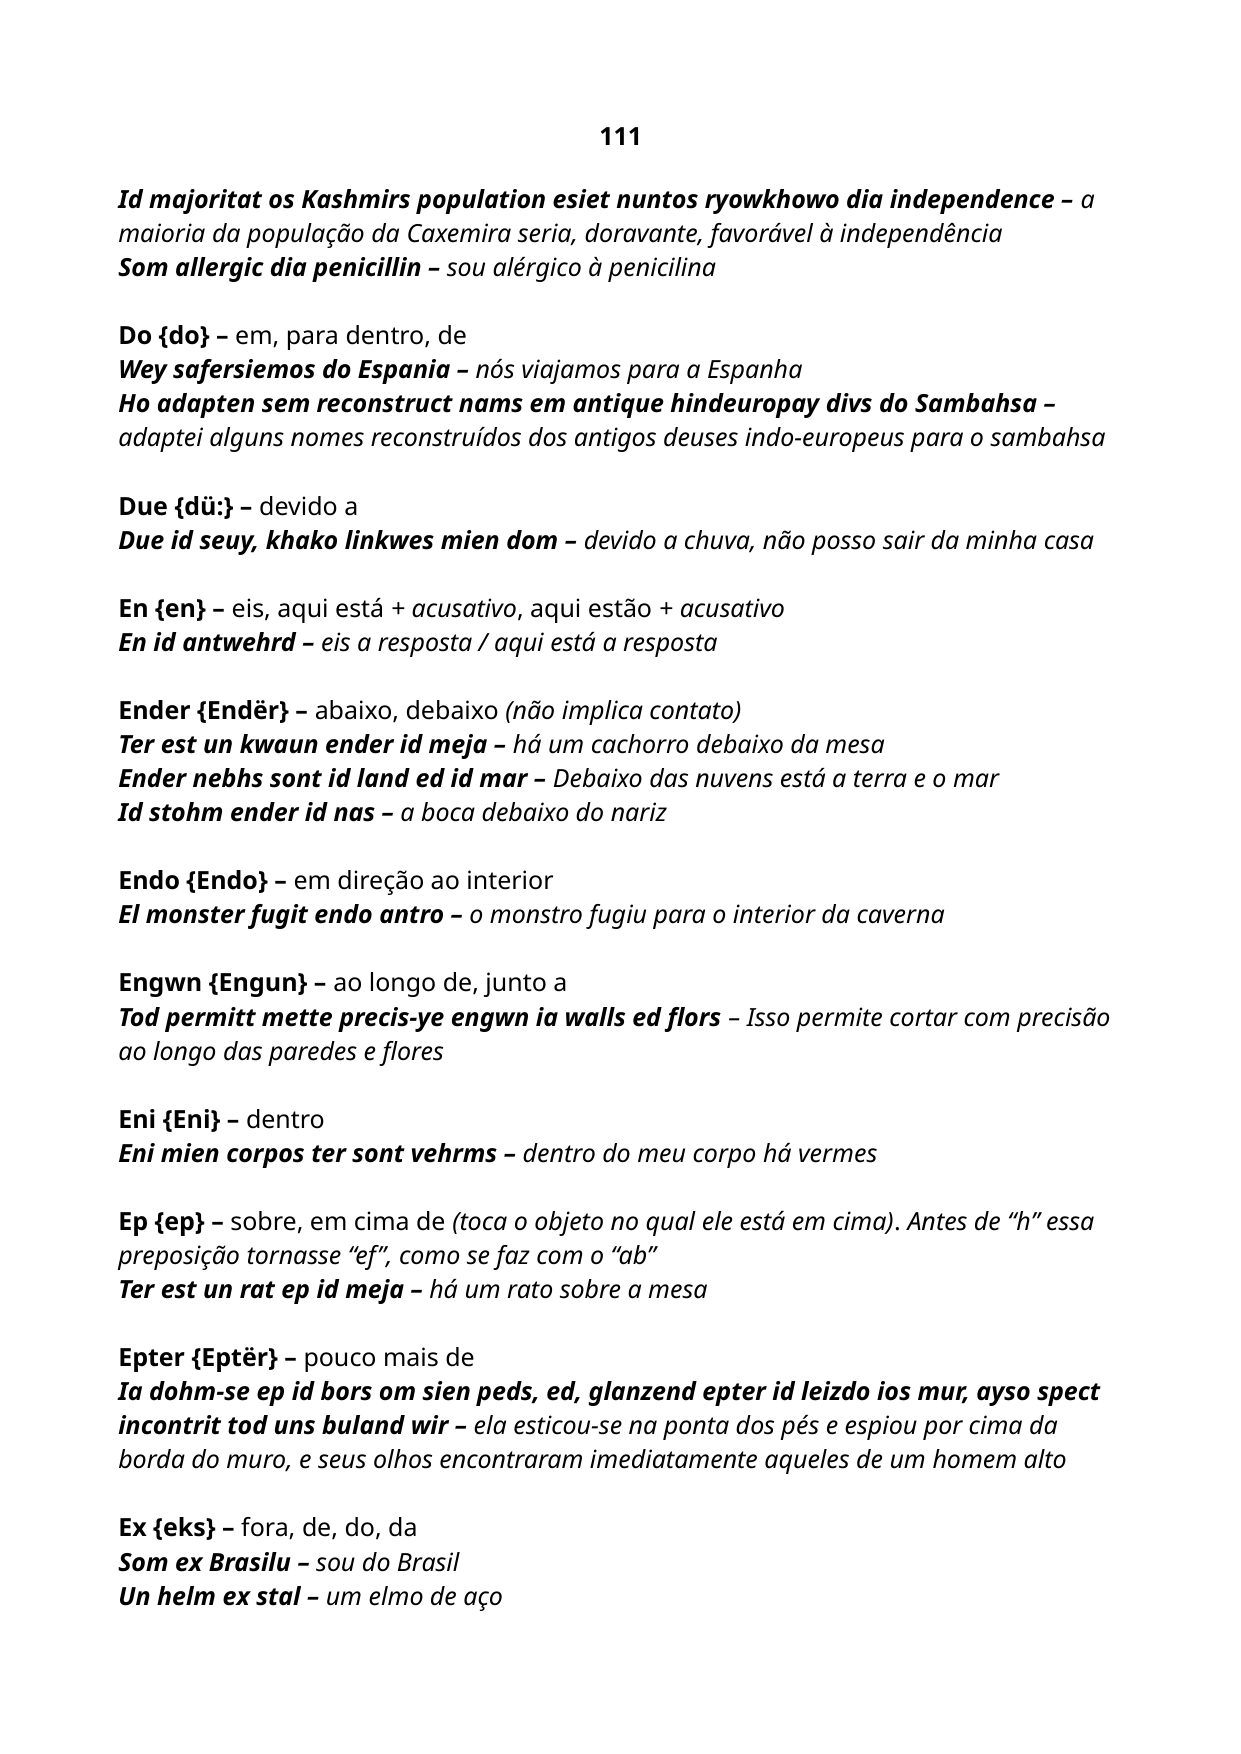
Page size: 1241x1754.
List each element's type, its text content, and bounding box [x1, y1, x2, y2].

text Ter est un kwaun ender id meja – há um cachorro debaixo da mesa [118, 727, 1123, 761]
text Wey safersiemos do Espania – nós viajamos para a Espanha [118, 352, 1123, 386]
text Ex {eks} – fora, de, do, da [118, 1510, 1123, 1544]
text Tod permitt mette precis-ye engwn ia walls ed flors – Isso permite cortar com precisão ao longo das paredes e flores [118, 999, 1123, 1067]
text Som allergic dia penicillin – sou alérgico à penicilina [118, 250, 1123, 284]
text Engwn {Engun} – ao longo de, junto a [118, 965, 1123, 999]
text Due {dü:} – devido a [118, 488, 1123, 522]
text En {en} – eis, aqui está + acusativo, aqui estão + acusativo [118, 590, 1123, 624]
text En id antwehrd – eis a resposta / aqui está a resposta [118, 624, 1123, 658]
text Ender {Endër} – abaixo, debaixo (não implica contato) [118, 693, 1123, 727]
text Eni mien corpos ter sont vehrms – dentro do meu corpo há vermes [118, 1135, 1123, 1169]
text Ep {ep} – sobre, em cima de (toca o objeto no qual ele está em cima). Antes de “h” essa preposição tornasse “ef”, como se faz com o “ab” [118, 1203, 1123, 1272]
text Ter est un rat ep id meja – há um rato sobre a mesa [118, 1272, 1123, 1306]
text Eni {Eni} – dentro [118, 1101, 1123, 1135]
text El monster fugit endo antro – o monstro fugiu para o interior da caverna [118, 897, 1123, 931]
text Epter {Eptër} – pouco mais de [118, 1340, 1123, 1374]
text Do {do} – em, para dentro, de [118, 318, 1123, 352]
text Ender nebhs sont id land ed id mar – Debaixo das nuvens está a terra e o mar [118, 761, 1123, 795]
text Som ex Brasilu – sou do Brasil [118, 1544, 1123, 1578]
text Ia dohm-se ep id bors om sien peds, ed, glanzend epter id leizdo ios mur, ayso spect incontrit tod uns buland wir – ela esticou-se na ponta dos pés e espiou por cima da borda do muro, e seus olhos encontraram imediatamente aqueles de um homem alto [118, 1374, 1123, 1476]
text Ho adapten sem reconstruct nams em antique hindeuropay divs do Sambahsa – adaptei alguns nomes reconstruídos dos antigos deuses indo-europeus para o sambahsa [118, 386, 1123, 454]
text Endo {Endo} – em direção ao interior [118, 863, 1123, 897]
text Un helm ex stal – um elmo de aço [118, 1578, 1123, 1612]
text Id stohm ender id nas – a boca debaixo do nariz [118, 795, 1123, 829]
text Id majoritat os Kashmirs population esiet nuntos ryowkhowo dia independence – a maioria da população da Caxemira seria, doravante, favorável à independência [118, 182, 1123, 250]
text Due id seuy, khako linkwes mien dom – devido a chuva, não posso sair da minha casa [118, 522, 1123, 556]
